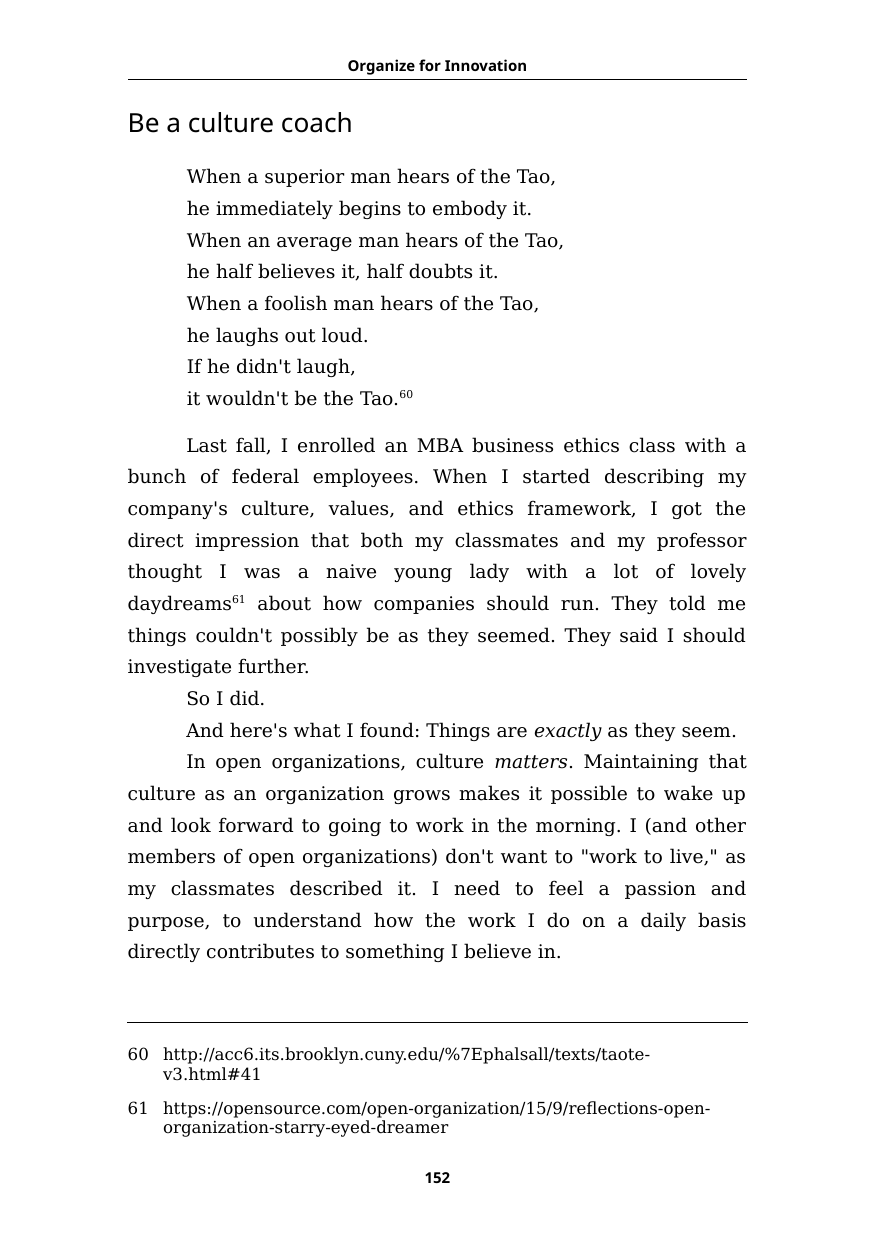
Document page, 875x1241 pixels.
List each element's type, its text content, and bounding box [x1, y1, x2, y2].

text And here's what I found: Things are exactly as they seem. [127, 720, 747, 742]
text https://opensource.com/open-organization/15/9/reflections-open-organization-starry-eyed-dreamer [127, 1099, 747, 1138]
subtitle Be a culture coach [127, 109, 747, 139]
text http://acc6.its.brooklyn.cuny.edu/%7Ephalsall/texts/taote-v3.html#41 [127, 1045, 747, 1084]
text Last fall, I enrolled an MBA business ethics class with a bunch of federal employees. When I started describing my company's culture, values, and ethics framework, I got the direct impression that both my classmates and my professor thought I was a naive young lady with a lot of lovely daydreams about how companies should run. They told me things couldn't possibly be as they seemed. They said I should investigate further. [127, 435, 747, 678]
text So I did. [127, 688, 747, 710]
text In open organizations, culture matters. Maintaining that culture as an organization grows makes it possible to wake up and look forward to going to work in the morning. I (and other members of open organizations) don't want to "work to live," as my classmates described it. I need to feel a passion and purpose, to understand how the work I do on a daily basis directly contributes to something I believe in. [127, 752, 747, 963]
text When a superior man hears of the Tao, he immediately begins to embody it. When an average man hears of the Tao, he half believes it, half doubts it. When a foolish man hears of the Tao, he laughs out loud. If he didn't laugh, it wouldn't be the Tao. [187, 167, 688, 410]
